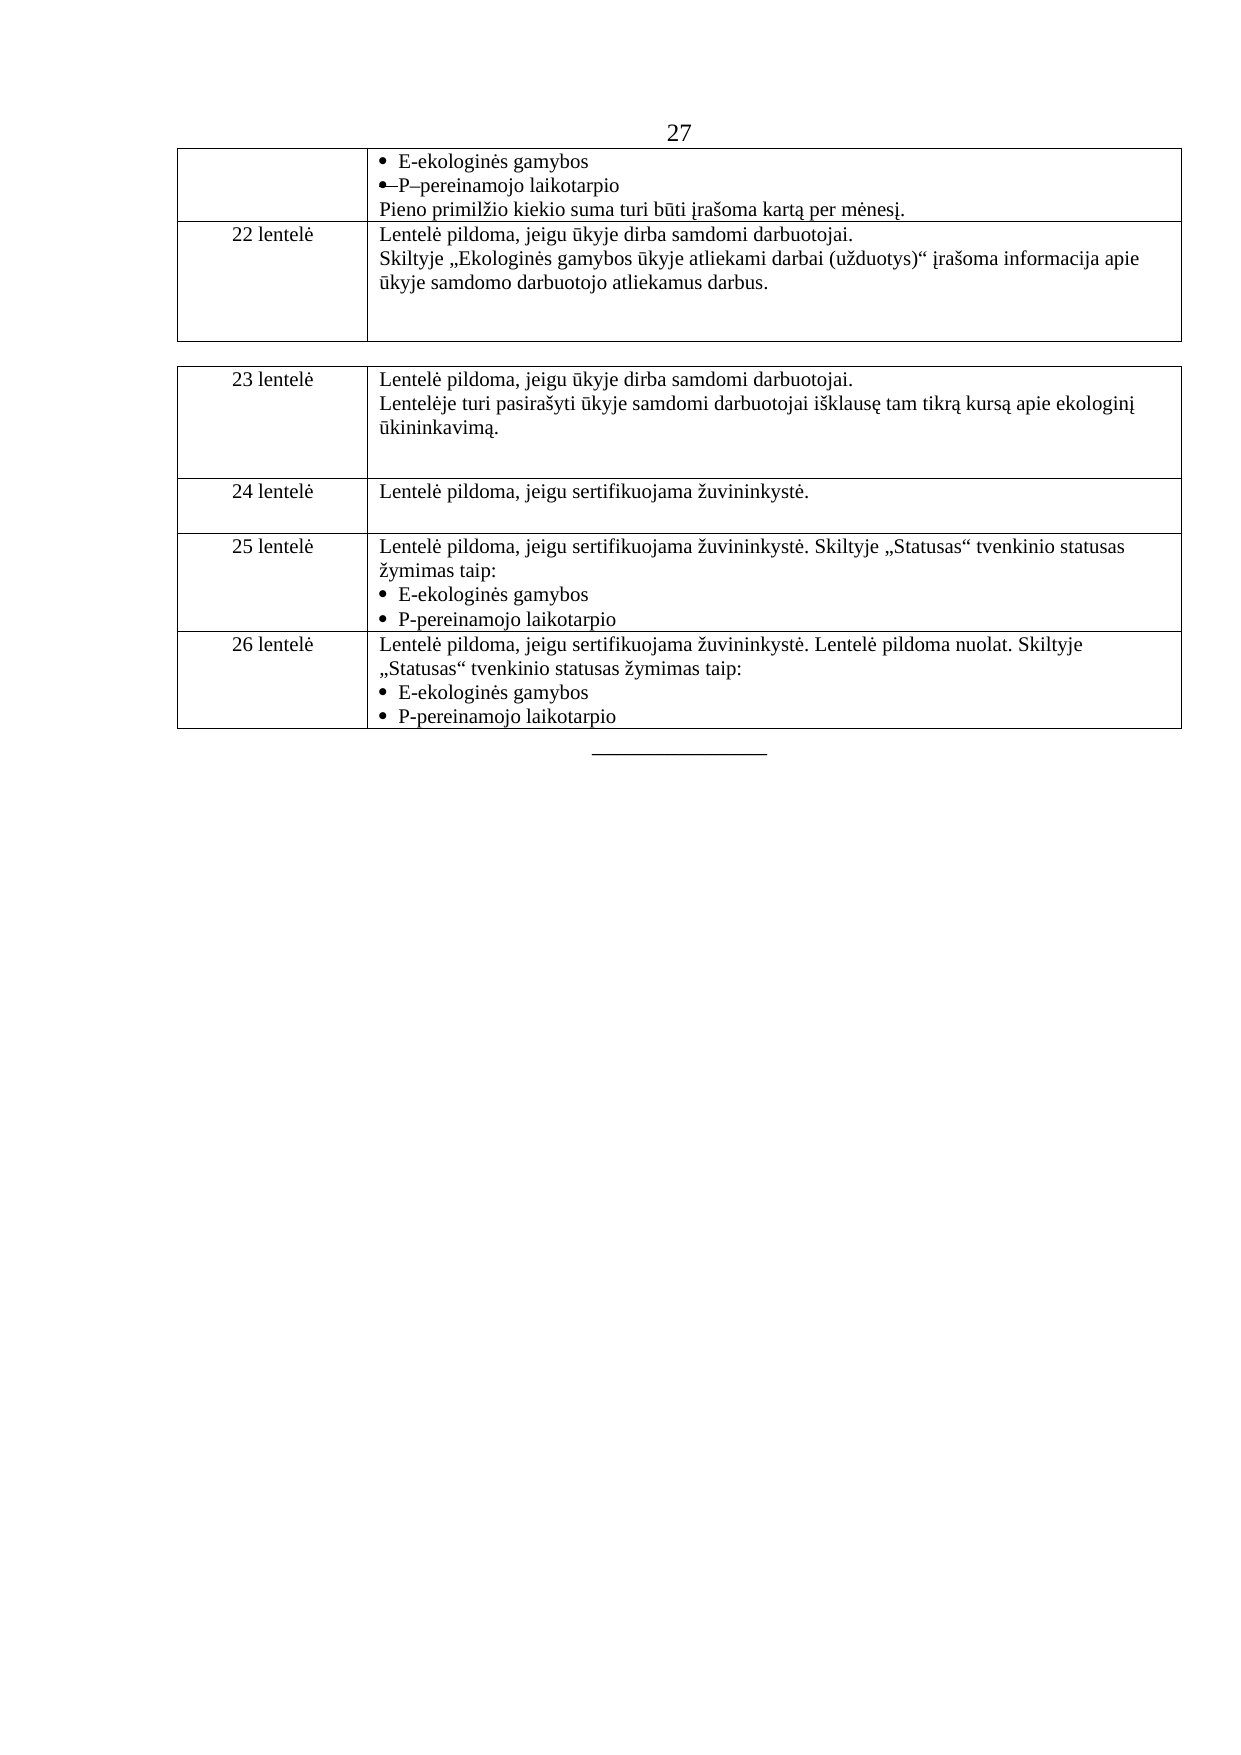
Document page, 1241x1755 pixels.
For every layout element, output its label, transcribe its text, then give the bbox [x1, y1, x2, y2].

table_cell Lentelė pildoma, jeigu sertifikuojama žuvininkystė. [368, 479, 1181, 533]
table_cell 22 lentelė [178, 222, 367, 341]
table_cell 26 lentelė [178, 632, 367, 728]
table_cell Lentelė pildoma, jeigu ūkyje dirba samdomi darbuotojai. Lentelėje turi pasirašyti ūkyje samdomi darbuotojai išklausę tam tikrą kursą apie ekologinį ūkininkavimą. [368, 367, 1181, 478]
table_cell Lentelė pildoma, jeigu sertifikuojama žuvininkystė. Skiltyje „Statusas“ tvenkinio statusas žymimas taip: E-ekologinės gamybos P-pereinamojo laikotarpio [368, 534, 1181, 631]
table_cell Lentelė pildoma, jeigu sertifikuojama žuvininkystė. Lentelė pildoma nuolat. Skiltyje „Statusas“ tvenkinio statusas žymimas taip: E-ekologinės gamybos P-pereinamojo laikotarpio [368, 632, 1181, 728]
table_cell [178, 149, 367, 221]
table_cell [368, 342, 1181, 366]
text ______________ [177, 729, 1181, 758]
table_cell 23 lentelė [178, 367, 367, 478]
table_cell 24 lentelė [178, 479, 367, 533]
table_cell [177, 342, 368, 366]
table_cell E-ekologinės gamybos P–pereinamojo laikotarpio Pieno primilžio kiekio suma turi būti įrašoma kartą per mėnesį. [368, 149, 1181, 221]
table_cell Lentelė pildoma, jeigu ūkyje dirba samdomi darbuotojai. Skiltyje „Ekologinės gamybos ūkyje atliekami darbai (užduotys)“ įrašoma informacija apie ūkyje samdomo darbuotojo atliekamus darbus. [368, 222, 1181, 341]
table_cell 25 lentelė [178, 534, 367, 631]
